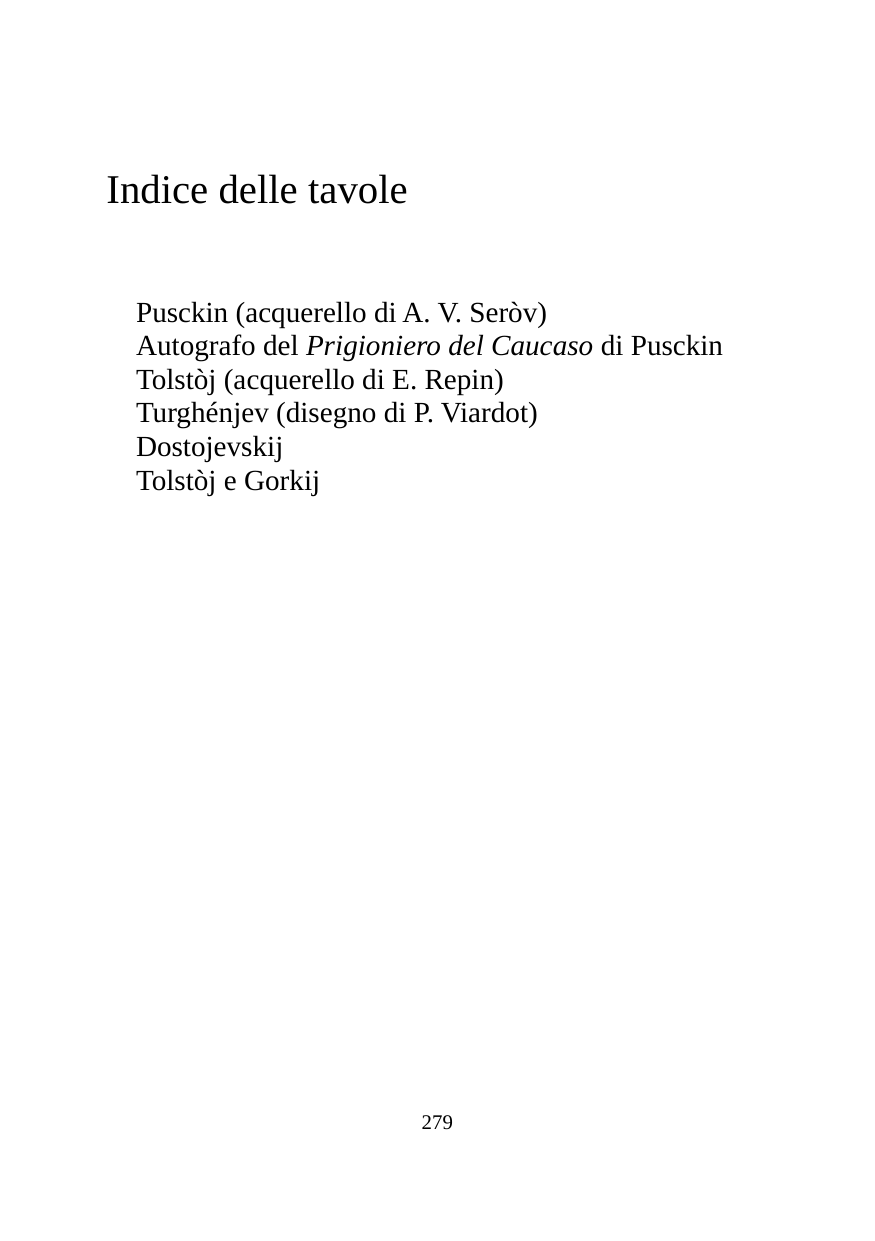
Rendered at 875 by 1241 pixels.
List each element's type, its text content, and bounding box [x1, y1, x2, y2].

text Tolstòj (acquerello di E. Repin) [106, 362, 768, 396]
text Tolstòj e Gorkij [106, 463, 768, 496]
text Pusckin (acquerello di A. V. Seròv) [106, 295, 768, 328]
text Turghénjev (disegno di P. Viardot) [106, 396, 768, 429]
subtitle Indice delle tavole [106, 165, 768, 212]
text Dostojevskij [106, 429, 768, 463]
text Autografo del Prigioniero del Caucaso di Pusckin [106, 328, 768, 362]
